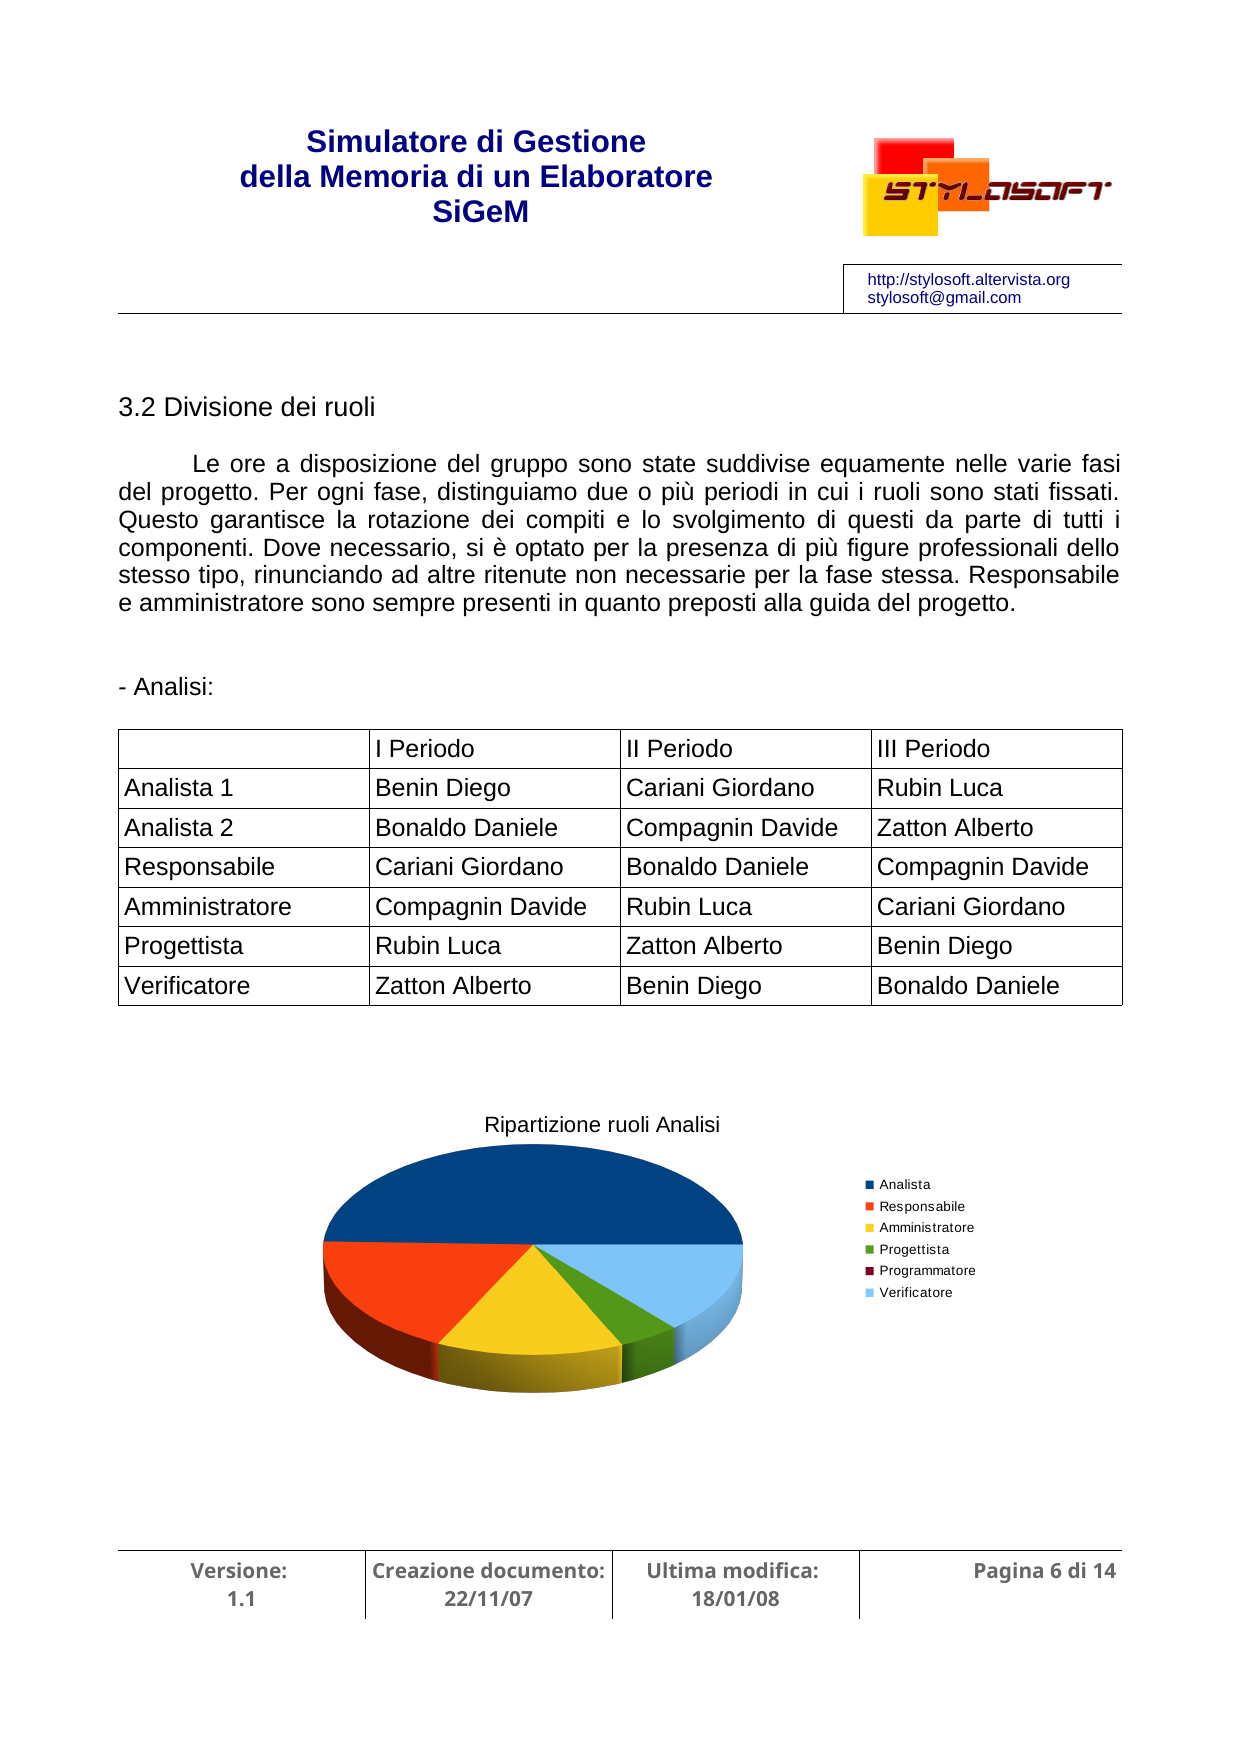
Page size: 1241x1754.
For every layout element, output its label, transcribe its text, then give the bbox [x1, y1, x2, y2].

table_header [119, 730, 369, 768]
table_cell Zatton Alberto [621, 927, 871, 966]
table_cell Cariani Giordano [621, 769, 871, 808]
table_cell Rubin Luca [872, 769, 1122, 808]
table_cell Rubin Luca [370, 927, 620, 966]
table_header I Periodo [370, 730, 620, 768]
table_header III Periodo [872, 730, 1122, 768]
table_cell Benin Diego [872, 927, 1122, 966]
table_header II Periodo [621, 730, 871, 768]
table_cell Responsabile [119, 848, 369, 887]
table_cell Progettista [119, 927, 369, 966]
table_cell Bonaldo Daniele [370, 809, 620, 847]
table_cell Cariani Giordano [872, 888, 1122, 926]
table_cell Bonaldo Daniele [872, 967, 1122, 1005]
table_cell Verificatore [119, 967, 369, 1005]
table_cell Cariani Giordano [370, 848, 620, 887]
table_cell Compagnin Davide [621, 809, 871, 847]
picture [848, 123, 1117, 247]
table_cell Benin Diego [621, 967, 871, 1005]
table_cell Analista 1 [119, 769, 369, 808]
table_cell Compagnin Davide [370, 888, 620, 926]
table_cell Analista 2 [119, 809, 369, 847]
table_cell Zatton Alberto [872, 809, 1122, 847]
text Le ore a disposizione del gruppo sono state suddivise equamente nelle varie fasi del progetto. Per ogni fase, distinguiamo due o più periodi in cui i ruoli sono stati fissati. Questo garantisce la rotazione dei compiti e lo svolgimento di questi da parte di tutti i componenti. Dove necessario, si è optato per la presenza di più figure professionali dello stesso tipo, rinunciando ad altre ritenute non necessarie per la fase stessa. Responsabile e amministratore sono sempre presenti in quanto preposti alla guida del progetto. [118, 450, 1122, 617]
table_cell Amministratore [119, 888, 369, 926]
table_cell Zatton Alberto [370, 967, 620, 1005]
text 3.2 Divisione dei ruoli [118, 391, 1122, 422]
text - Analisi: [118, 673, 1122, 701]
table_cell Bonaldo Daniele [621, 848, 871, 887]
table_cell Rubin Luca [621, 888, 871, 926]
table_cell Benin Diego [370, 769, 620, 808]
table_cell Compagnin Davide [872, 848, 1122, 887]
